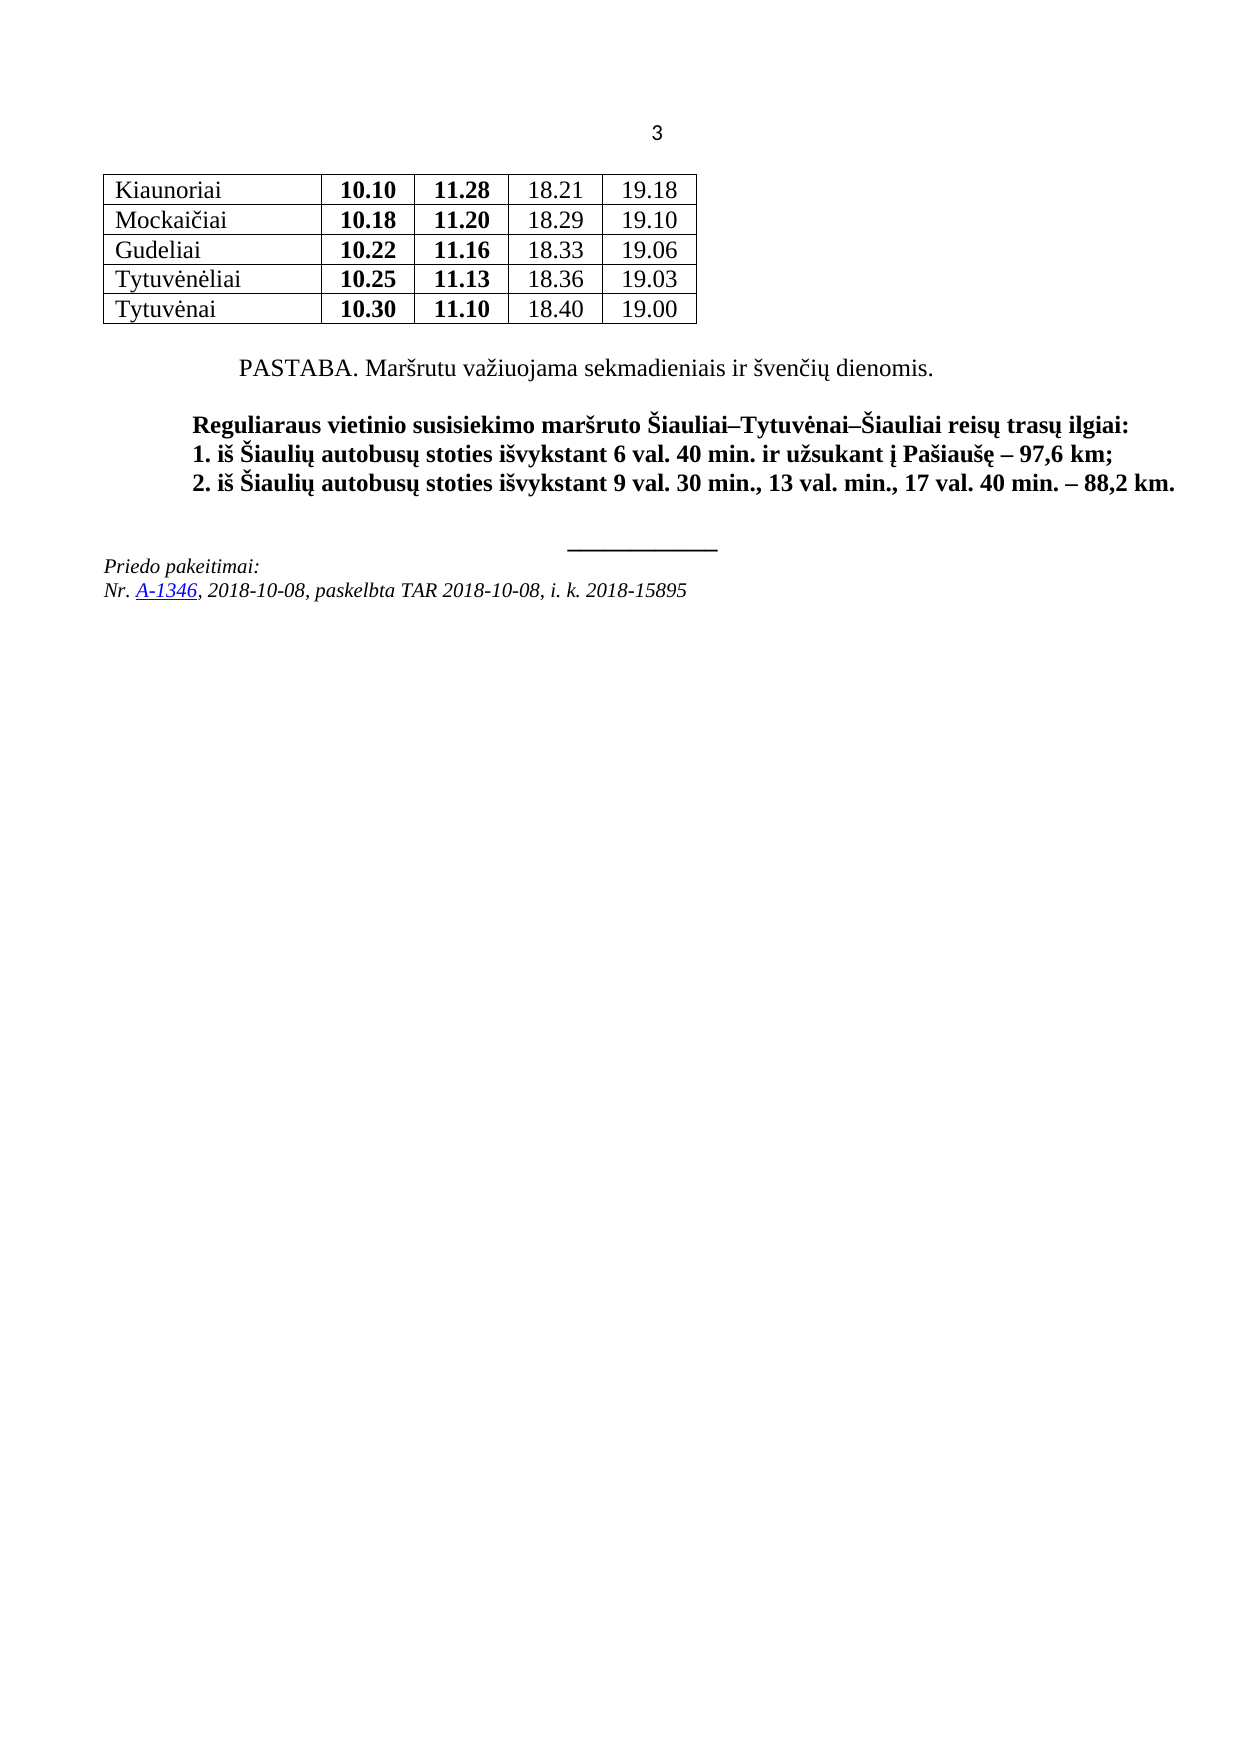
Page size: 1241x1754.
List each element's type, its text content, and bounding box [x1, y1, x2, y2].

table_cell 18.40 [509, 294, 602, 323]
table_cell 11.28 [415, 175, 508, 204]
table_cell 11.20 [415, 205, 508, 234]
table_cell 19.10 [603, 205, 696, 234]
table_cell 19.03 [603, 265, 696, 293]
text PASTABA. Maršrutu važiuojama sekmadieniais ir švenčių dienomis. [103, 353, 1181, 382]
text Nr. A-1346, 2018-10-08, paskelbta TAR 2018-10-08, i. k. 2018-15895 [103, 578, 1181, 602]
table_cell 10.30 [322, 294, 414, 323]
table_cell 11.16 [415, 235, 508, 263]
table_cell Tytuvėnai [104, 294, 321, 323]
table_cell 18.21 [509, 175, 602, 204]
table_cell 19.18 [603, 175, 696, 204]
text Reguliaraus vietinio susisiekimo maršruto Šiauliai–Tytuvėnai–Šiauliai reisų trasų ilgiai: [103, 410, 1181, 439]
text 1. iš Šiaulių autobusų stoties išvykstant 6 val. 40 min. ir užsukant į Pašiaušę – 97,6 km; [103, 439, 1181, 468]
table_cell 11.13 [415, 265, 508, 293]
text 2. iš Šiaulių autobusų stoties išvykstant 9 val. 30 min., 13 val. min., 17 val. 40 min. – 88,2 km. [103, 468, 1181, 497]
table_cell 19.06 [603, 235, 696, 263]
table_cell 19.00 [603, 294, 696, 323]
table_cell 18.33 [509, 235, 602, 263]
table_cell Gudeliai [104, 235, 321, 263]
table_cell Mockaičiai [104, 205, 321, 234]
table_cell 10.10 [322, 175, 414, 204]
text Priedo pakeitimai: [103, 554, 1181, 578]
table_cell Tytuvėnėliai [104, 265, 321, 293]
table_cell 10.22 [322, 235, 414, 263]
table_cell 18.29 [509, 205, 602, 234]
table_cell 10.25 [322, 265, 414, 293]
text ____________ [103, 525, 1181, 554]
table_cell 10.18 [322, 205, 414, 234]
table_cell Kiaunoriai [104, 175, 321, 204]
table_cell 11.10 [415, 294, 508, 323]
table_cell 18.36 [509, 265, 602, 293]
